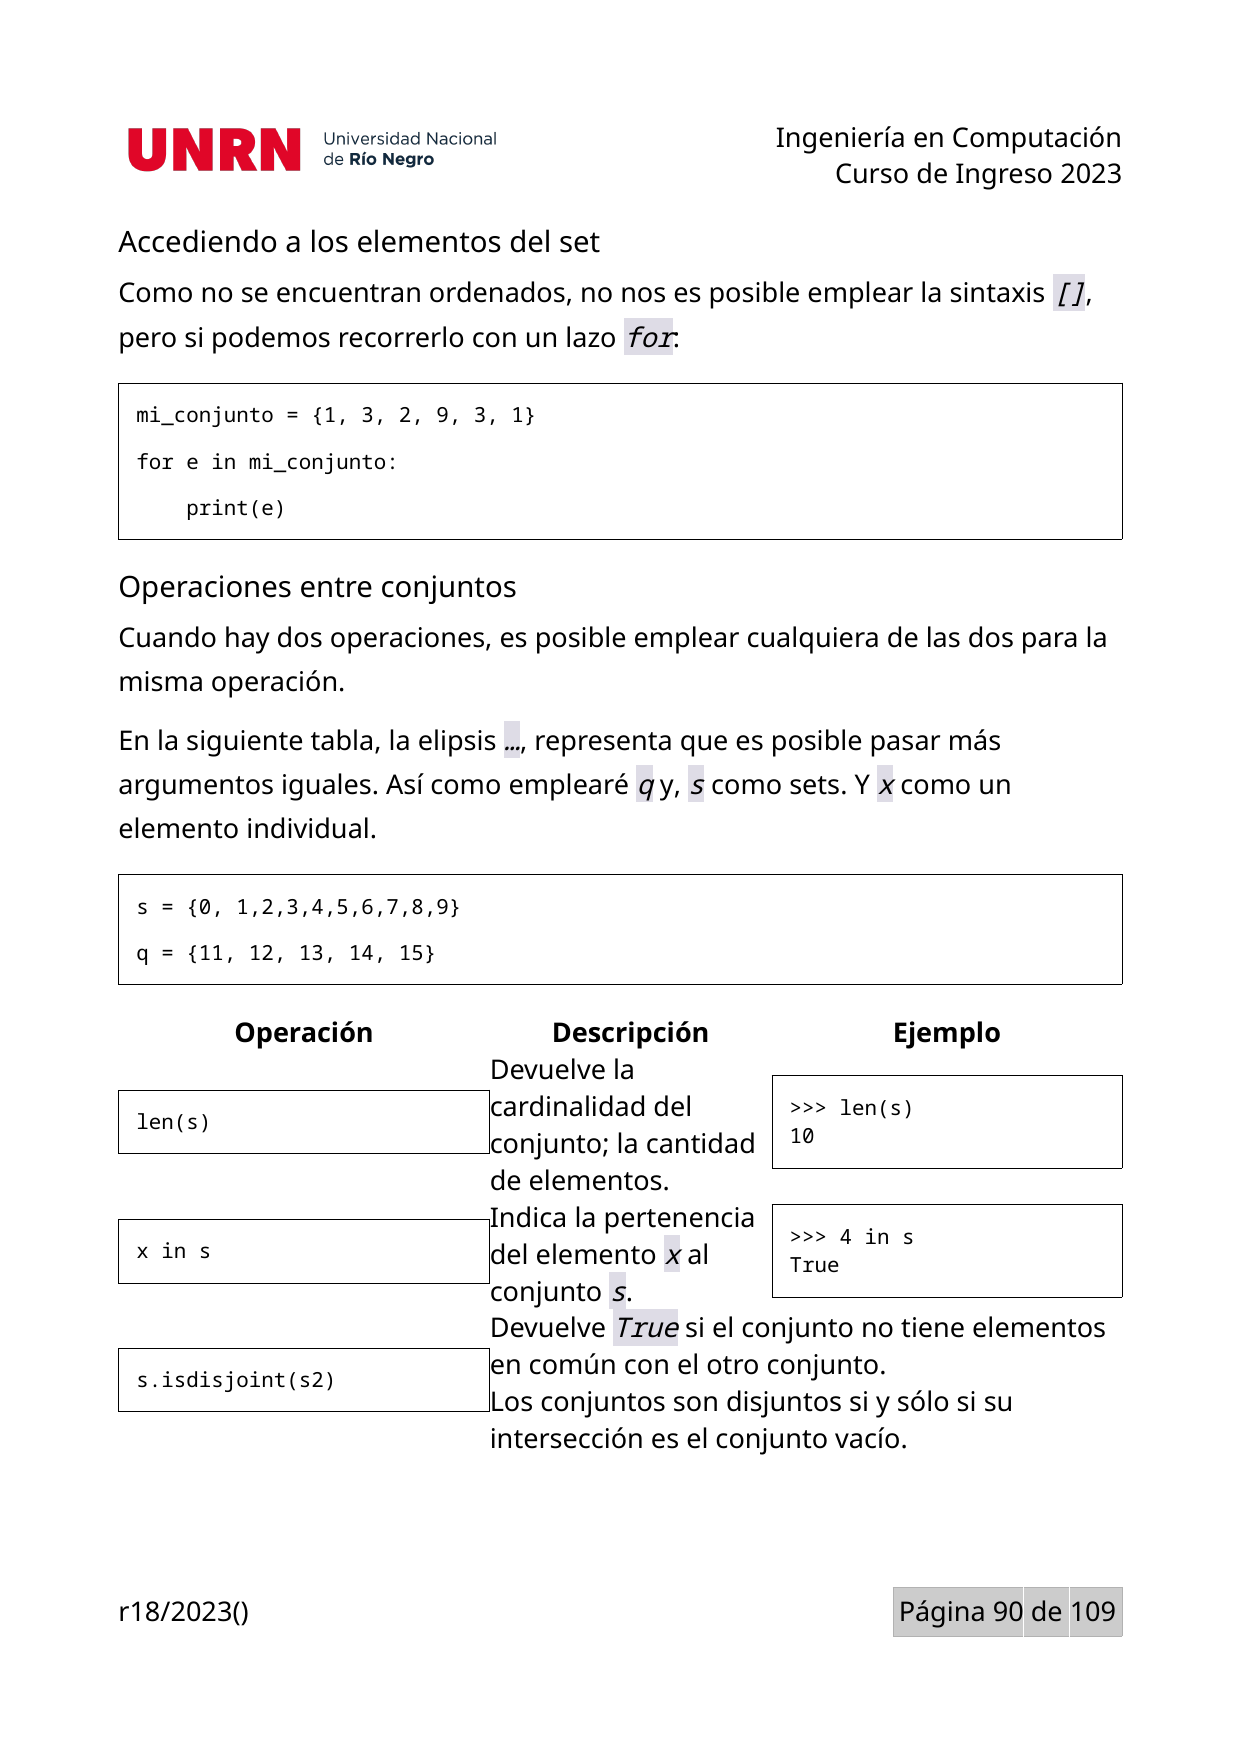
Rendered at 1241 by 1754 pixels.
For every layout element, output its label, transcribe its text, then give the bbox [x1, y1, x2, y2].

table_cell [118, 1284, 489, 1309]
table_cell >>> len(s) 10 [773, 1076, 1122, 1168]
subtitle Operaciones entre conjuntos [118, 566, 1122, 606]
text print(e) [119, 475, 1122, 539]
table_cell [772, 1198, 1122, 1204]
subtitle Accediendo a los elementos del set [118, 221, 1122, 261]
text mi_conjunto = {1, 3, 2, 9, 3, 1} [119, 384, 1122, 429]
table_header Ejemplo [772, 1014, 1122, 1051]
text q = {11, 12, 13, 14, 15} [119, 920, 1122, 984]
text En la siguiente tabla, la elipsis …, representa que es posible pasar más argumentos iguales. Así como emplearé q y, s como sets. Y x como un elemento individual. [118, 721, 1122, 846]
table_cell len(s) [119, 1091, 489, 1153]
table_cell Indica la pertenencia del elemento x al conjunto s. [490, 1198, 772, 1309]
table_header Descripción [490, 1014, 772, 1051]
table_cell ‍x in s [119, 1220, 489, 1283]
table_cell Devuelve la cardinalidad del conjunto; la cantidad de elementos. [490, 1051, 772, 1198]
text Como no se encuentran ordenados, no nos es posible emplear la sintaxis [], pero si podemos recorrerlo con un lazo for: [118, 274, 1122, 355]
table_cell >>> 4 in s True [773, 1205, 1122, 1297]
table_cell [118, 1412, 489, 1456]
table_cell [118, 1309, 489, 1348]
table_cell [772, 1169, 1122, 1198]
table_cell [772, 1298, 1122, 1309]
table_cell [118, 1154, 489, 1198]
table_cell ‍s.isdisjoint(s2) [119, 1349, 489, 1411]
table_cell [118, 1198, 489, 1219]
table_cell [118, 1051, 489, 1090]
table_header Operación [118, 1014, 489, 1051]
picture [118, 118, 505, 180]
text Cuando hay dos operaciones, es posible emplear cualquiera de las dos para la misma operación. [118, 618, 1122, 699]
text for e in mi_conjunto: [119, 429, 1122, 475]
table_cell [772, 1051, 1122, 1075]
text s = {0, 1,2,3,4,5,6,7,8,9} [119, 875, 1122, 920]
table_cell Devuelve True si el conjunto no tiene elementos en común con el otro conjunto. Los conjuntos son disjuntos si y sólo si su intersección es el conjunto vacío. [490, 1309, 1122, 1456]
